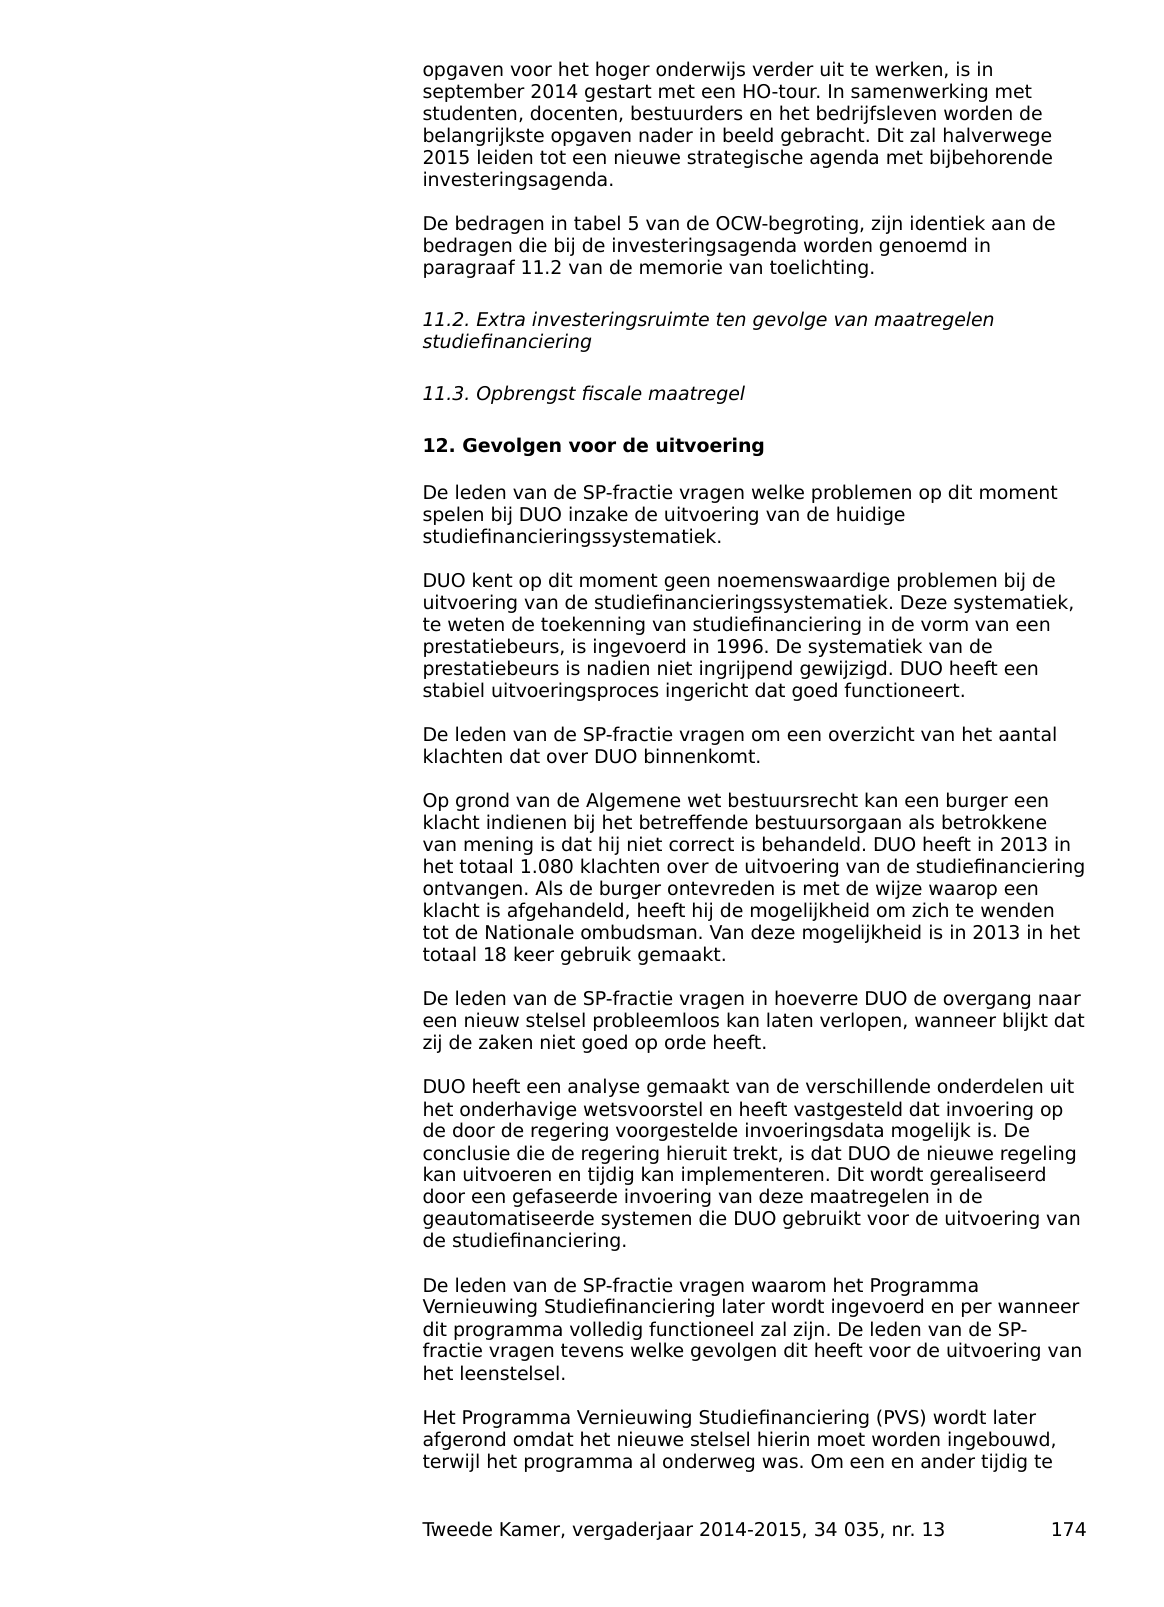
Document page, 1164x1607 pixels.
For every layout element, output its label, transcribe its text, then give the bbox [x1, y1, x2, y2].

text De leden van de SP-fractie vragen waarom het Programma Vernieuwing Studiefinanciering later wordt ingevoerd en per wanneer dit programma volledig functioneel zal zijn. De leden van de SP-fractie vragen tevens welke gevolgen dit heeft voor de uitvoering van het leenstelsel. [422, 1274, 1087, 1384]
subtitle 12. Gevolgen voor de uitvoering [422, 435, 1087, 457]
text De leden van de SP-fractie vragen om een overzicht van het aantal klachten dat over DUO binnenkomt. [422, 724, 1087, 768]
text Het Programma Vernieuwing Studiefinanciering (PVS) wordt later afgerond omdat het nieuwe stelsel hierin moet worden ingebouwd, terwijl het programma al onderweg was. Om een en ander tijdig te [422, 1407, 1087, 1472]
text De bedragen in tabel 5 van de OCW-begroting, zijn identiek aan de bedragen die bij de investeringsagenda worden genoemd in paragraaf 11.2 van de memorie van toelichting. [422, 213, 1087, 279]
text De leden van de SP-fractie vragen in hoeverre DUO de overgang naar een nieuw stelsel probleemloos kan laten verlopen, wanneer blijkt dat zij de zaken niet goed op orde heeft. [422, 988, 1087, 1054]
text DUO heeft een analyse gemaakt van de verschillende onderdelen uit het onderhavige wetsvoorstel en heeft vastgesteld dat invoering op de door de regering voorgestelde invoeringsdata mogelijk is. De conclusie die de regering hieruit trekt, is dat DUO de nieuwe regeling kan uitvoeren en tijdig kan implementeren. Dit wordt gerealiseerd door een gefaseerde invoering van deze maatregelen in de geautomatiseerde systemen die DUO gebruikt voor de uitvoering van de studiefinanciering. [422, 1076, 1087, 1252]
text opgaven voor het hoger onderwijs verder uit te werken, is in september 2014 gestart met een HO-tour. In samenwerking met studenten, docenten, bestuurders en het bedrijfsleven worden de belangrijkste opgaven nader in beeld gebracht. Dit zal halverwege 2015 leiden tot een nieuwe strategische agenda met bijbehorende investeringsagenda. [422, 59, 1087, 191]
subtitle 11.3. Opbrengst fiscale maatregel [422, 383, 1087, 405]
text De leden van de SP-fractie vragen welke problemen op dit moment spelen bij DUO inzake de uitvoering van de huidige studiefinancieringssystematiek. [422, 482, 1087, 548]
text Op grond van de Algemene wet bestuursrecht kan een burger een klacht indienen bij het betreffende bestuursorgaan als betrokkene van mening is dat hij niet correct is behandeld. DUO heeft in 2013 in het totaal 1.080 klachten over de uitvoering van de studiefinanciering ontvangen. Als de burger ontevreden is met de wijze waarop een klacht is afgehandeld, heeft hij de mogelijkheid om zich te wenden tot de Nationale ombudsman. Van deze mogelijkheid is in 2013 in het totaal 18 keer gebruik gemaakt. [422, 790, 1087, 966]
text DUO kent op dit moment geen noemenswaardige problemen bij de uitvoering van de studiefinancieringssystematiek. Deze systematiek, te weten de toekenning van studiefinanciering in de vorm van een prestatiebeurs, is ingevoerd in 1996. De systematiek van de prestatiebeurs is nadien niet ingrijpend gewijzigd. DUO heeft een stabiel uitvoeringsproces ingericht dat goed functioneert. [422, 570, 1087, 702]
subtitle 11.2. Extra investeringsruimte ten gevolge van maatregelen studiefinanciering [422, 309, 1087, 353]
